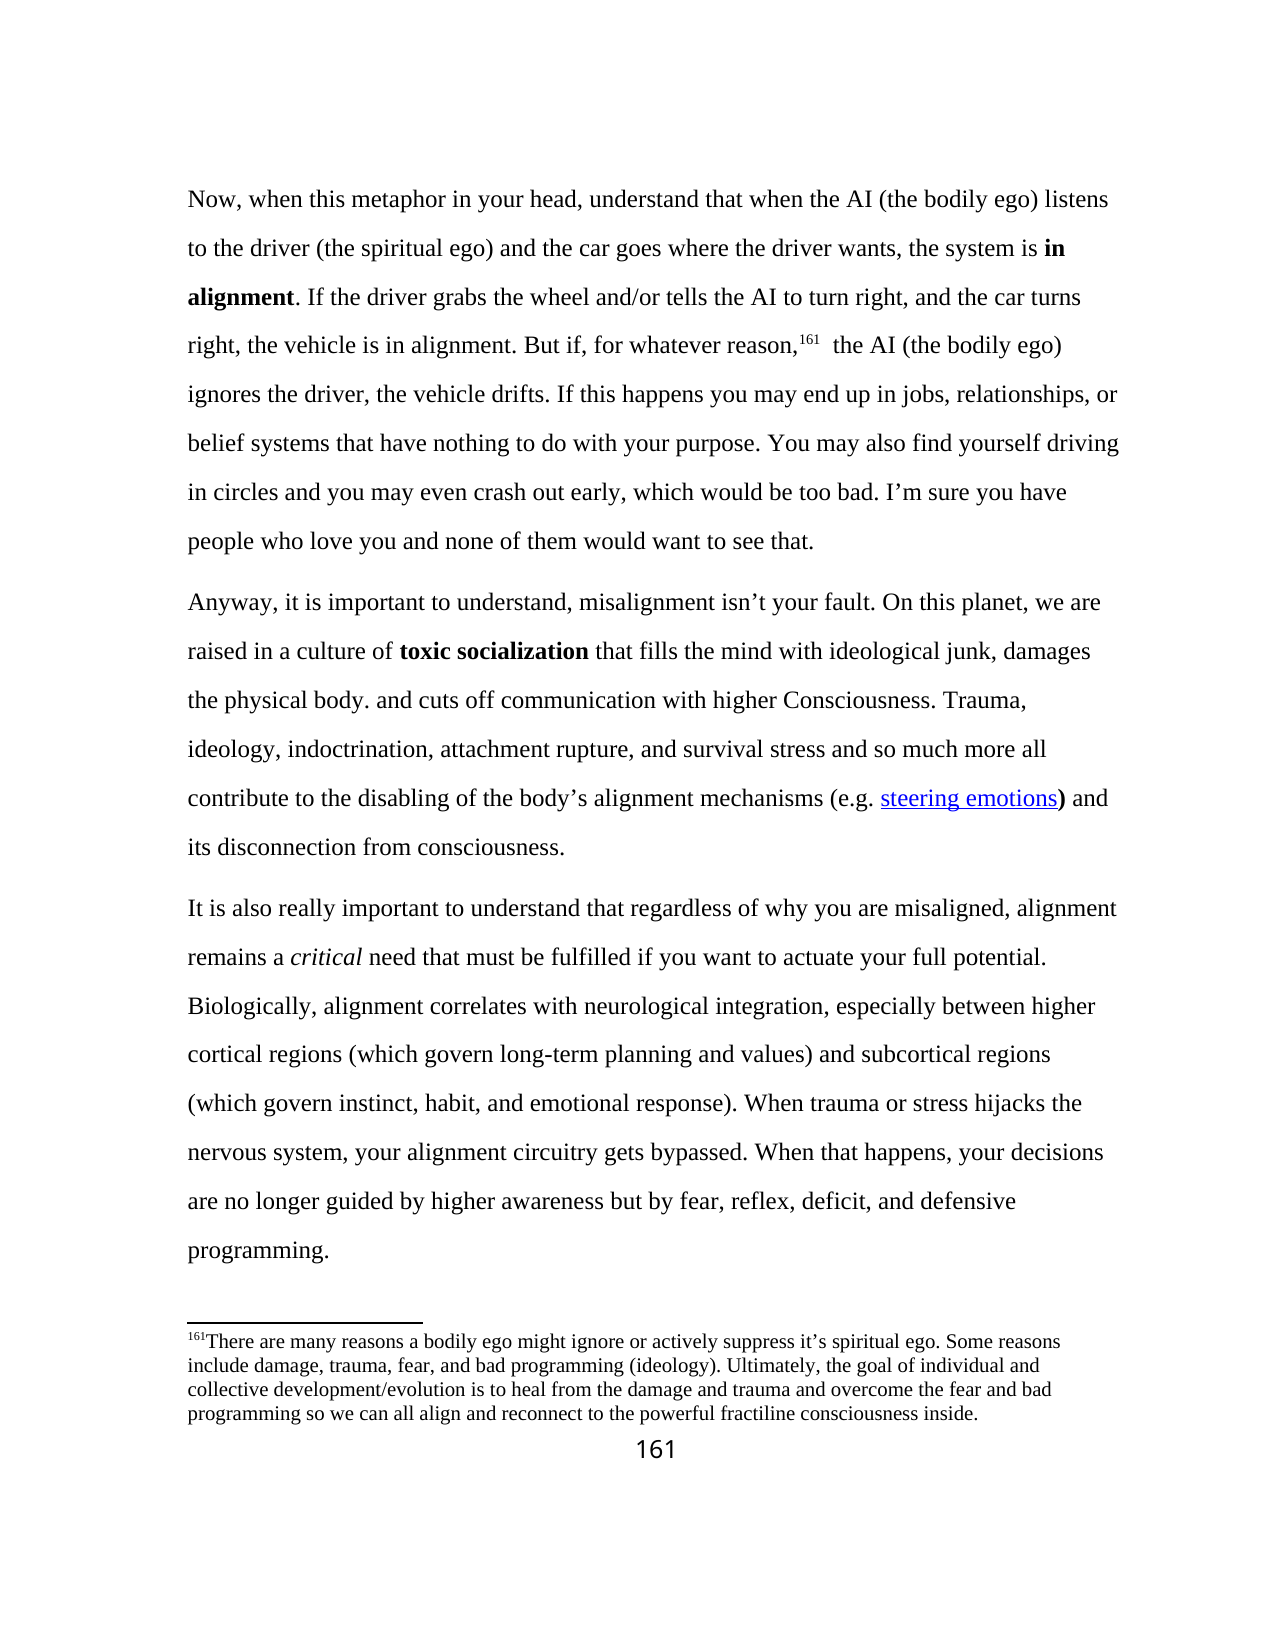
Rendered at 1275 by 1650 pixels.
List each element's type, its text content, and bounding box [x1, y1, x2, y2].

text Anyway, it is important to understand, misalignment isn’t your fault. On this planet, we are raised in a culture of toxic socialization that fills the mind with ideological junk, damages the physical body. and cuts off communication with higher Consciousness. Trauma, ideology, indoctrination, attachment rupture, and survival stress and so much more all contribute to the disabling of the body’s alignment mechanisms (e.g. steering emotions) and its disconnection from consciousness. [187, 587, 1125, 860]
text Now, when this metaphor in your head, understand that when the AI (the bodily ego) listens to the driver (the spiritual ego) and the car goes where the driver wants, the system is in alignment. If the driver grabs the wheel and/or tells the AI to turn right, and the car turns right, the vehicle is in alignment. But if, for whatever reason, the AI (the bodily ego) ignores the driver, the vehicle drifts. If this happens you may end up in jobs, relationships, or belief systems that have nothing to do with your purpose. You may also find yourself driving in circles and you may even crash out early, which would be too bad. I’m sure you have people who love you and none of them would want to see that. [187, 184, 1125, 555]
text There are many reasons a bodily ego might ignore or actively suppress it’s spiritual ego. Some reasons include damage, trauma, fear, and bad programming (ideology). Ultimately, the goal of individual and collective development/evolution is to heal from the damage and trauma and overcome the fear and bad programming so we can all align and reconnect to the powerful fractiline consciousness inside. [187, 1329, 1125, 1425]
text It is also really important to understand that regardless of why you are misaligned, alignment remains a critical need that must be fulfilled if you want to actuate your full potential. Biologically, alignment correlates with neurological integration, especially between higher cortical regions (which govern long-term planning and values) and subcortical regions (which govern instinct, habit, and emotional response). When trauma or stress hijacks the nervous system, your alignment circuitry gets bypassed. When that happens, your decisions are no longer guided by higher awareness but by fear, reflex, deficit, and defensive programming. [187, 893, 1125, 1264]
